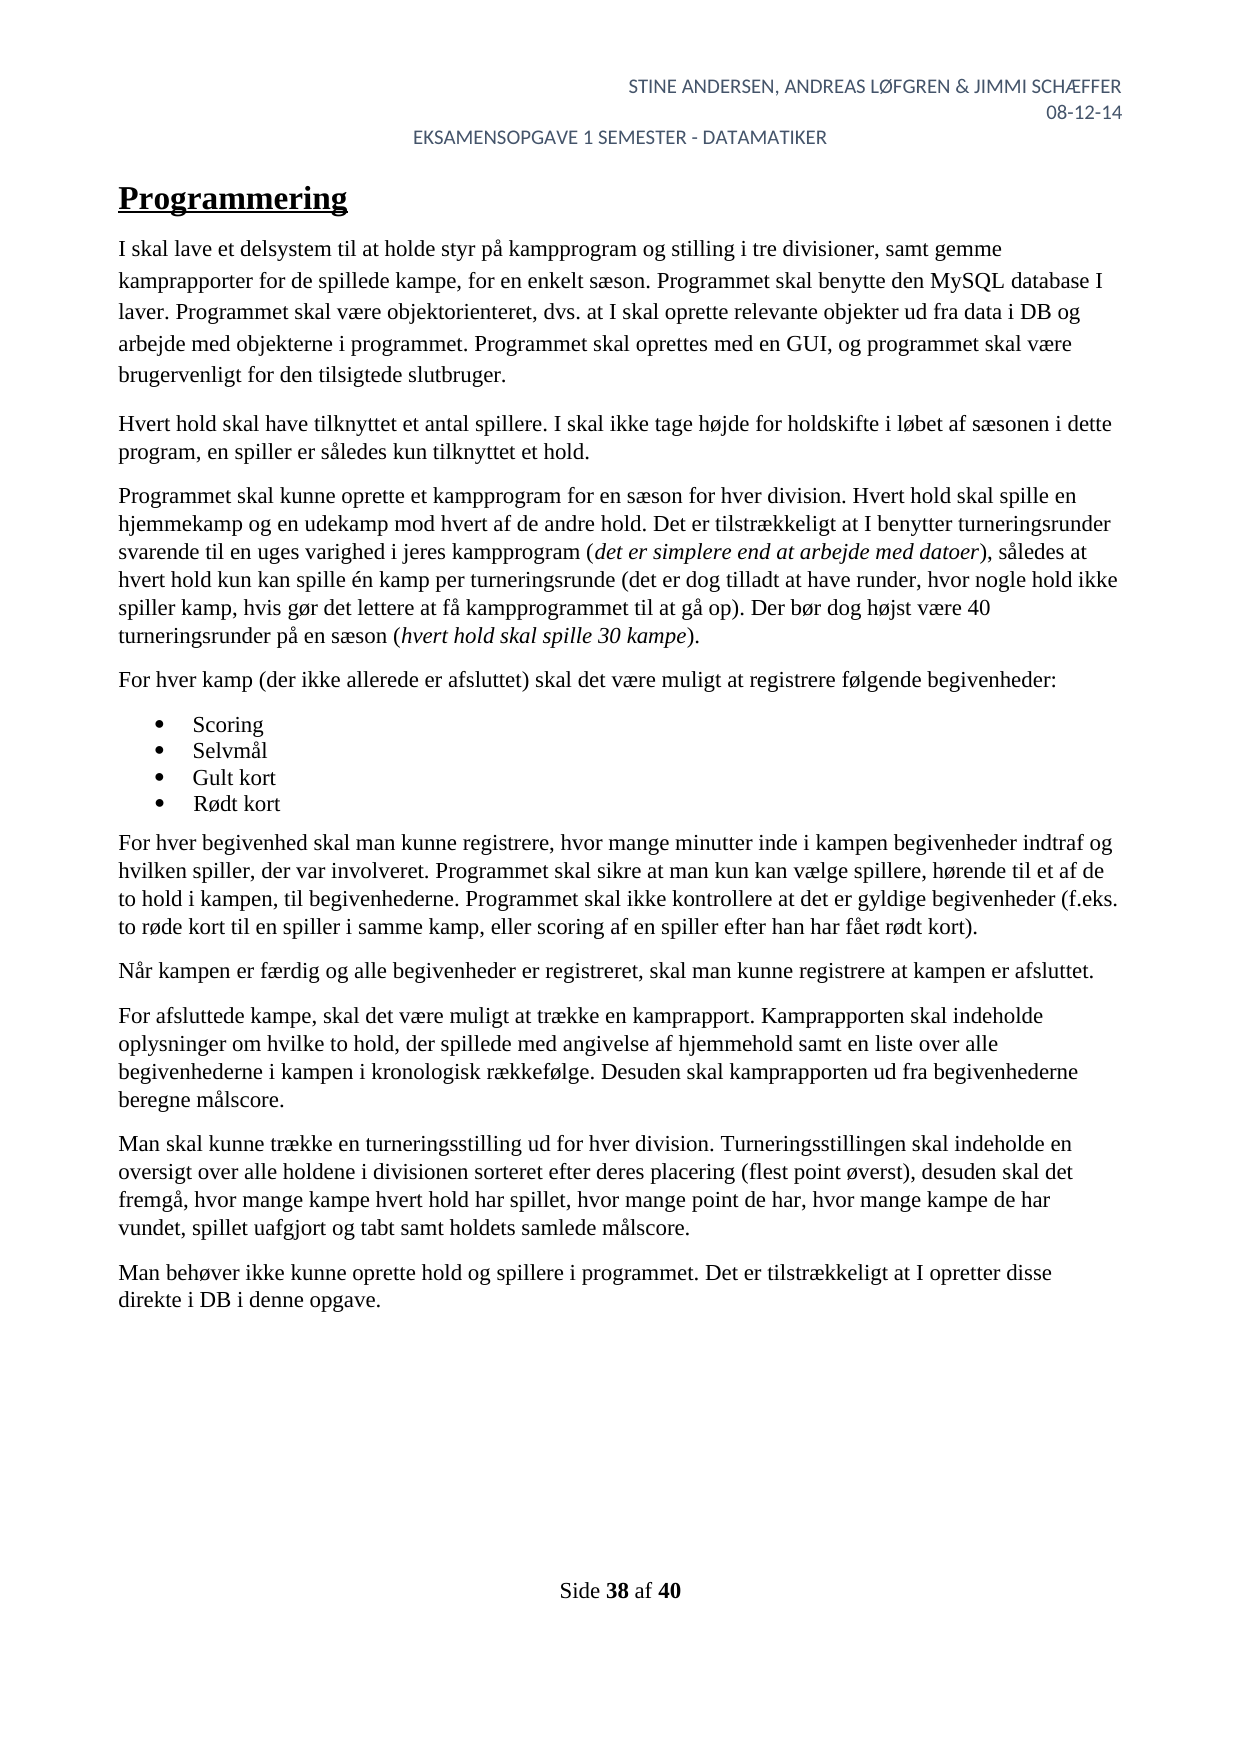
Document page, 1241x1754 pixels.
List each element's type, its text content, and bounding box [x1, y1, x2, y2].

text Programmering [118, 178, 1122, 216]
text Hvert hold skal have tilknyttet et antal spillere. I skal ikke tage højde for holdskifte i løbet af sæsonen i dette program, en spiller er således kun tilknyttet et hold. [118, 410, 1122, 464]
list Scoring [155, 711, 1122, 737]
text For hver kamp (der ikke allerede er afsluttet) skal det være muligt at registrere følgende begivenheder: [118, 666, 1122, 693]
text Programmet skal kunne oprette et kampprogram for en sæson for hver division. Hvert hold skal spille en hjemmekamp og en udekamp mod hvert af de andre hold. Det er tilstrækkeligt at I benytter turneringsrunder svarende til en uges varighed i jeres kampprogram (det er simplere end at arbejde med datoer), således at hvert hold kun kan spille én kamp per turneringsrunde (det er dog tilladt at have runder, hvor nogle hold ikke spiller kamp, hvis gør det lettere at få kampprogrammet til at gå op). Der bør dog højst være 40 turneringsrunder på en sæson (hvert hold skal spille 30 kampe). [118, 482, 1122, 648]
text For afsluttede kampe, skal det være muligt at trække en kamprapport. Kamprapporten skal indeholde oplysninger om hvilke to hold, der spillede med angivelse af hjemmehold samt en liste over alle begivenhederne i kampen i kronologisk rækkefølge. Desuden skal kamprapporten ud fra begivenhederne beregne målscore. [118, 1002, 1122, 1112]
text Når kampen er færdig og alle begivenheder er registreret, skal man kunne registrere at kampen er afsluttet. [118, 957, 1122, 984]
text Man skal kunne trække en turneringsstilling ud for hver division. Turneringsstillingen skal indeholde en oversigt over alle holdene i divisionen sorteret efter deres placering (flest point øverst), desuden skal det fremgå, hvor mange kampe hvert hold har spillet, hvor mange point de har, hvor mange kampe de har vundet, spillet uafgjort og tabt samt holdets samlede målscore. [118, 1130, 1122, 1240]
text For hver begivenhed skal man kunne registrere, hvor mange minutter inde i kampen begivenheder indtraf og hvilken spiller, der var involveret. Programmet skal sikre at man kun kan vælge spillere, hørende til et af de to hold i kampen, til begivenhederne. Programmet skal ikke kontrollere at det er gyldige begivenheder (f.eks. to røde kort til en spiller i samme kamp, eller scoring af en spiller efter han har fået rødt kort). [118, 829, 1122, 939]
text Man behøver ikke kunne oprette hold og spillere i programmet. Det er tilstrækkeligt at I opretter disse direkte i DB i denne opgave. [118, 1258, 1122, 1313]
list Gult kort [155, 764, 1122, 790]
list Selvmål [155, 737, 1122, 764]
list Rødt kort [156, 790, 1122, 816]
text I skal lave et delsystem til at holde styr på kampprogram og stilling i tre divisioner, samt gemme kamprapporter for de spillede kampe, for en enkelt sæson. Programmet skal benytte den MySQL database I laver. Programmet skal være objektorienteret, dvs. at I skal oprette relevante objekter ud fra data i DB og arbejde med objekterne i programmet. Programmet skal oprettes med en GUI, og programmet skal være brugervenligt for den tilsigtede slutbruger. [118, 235, 1122, 388]
